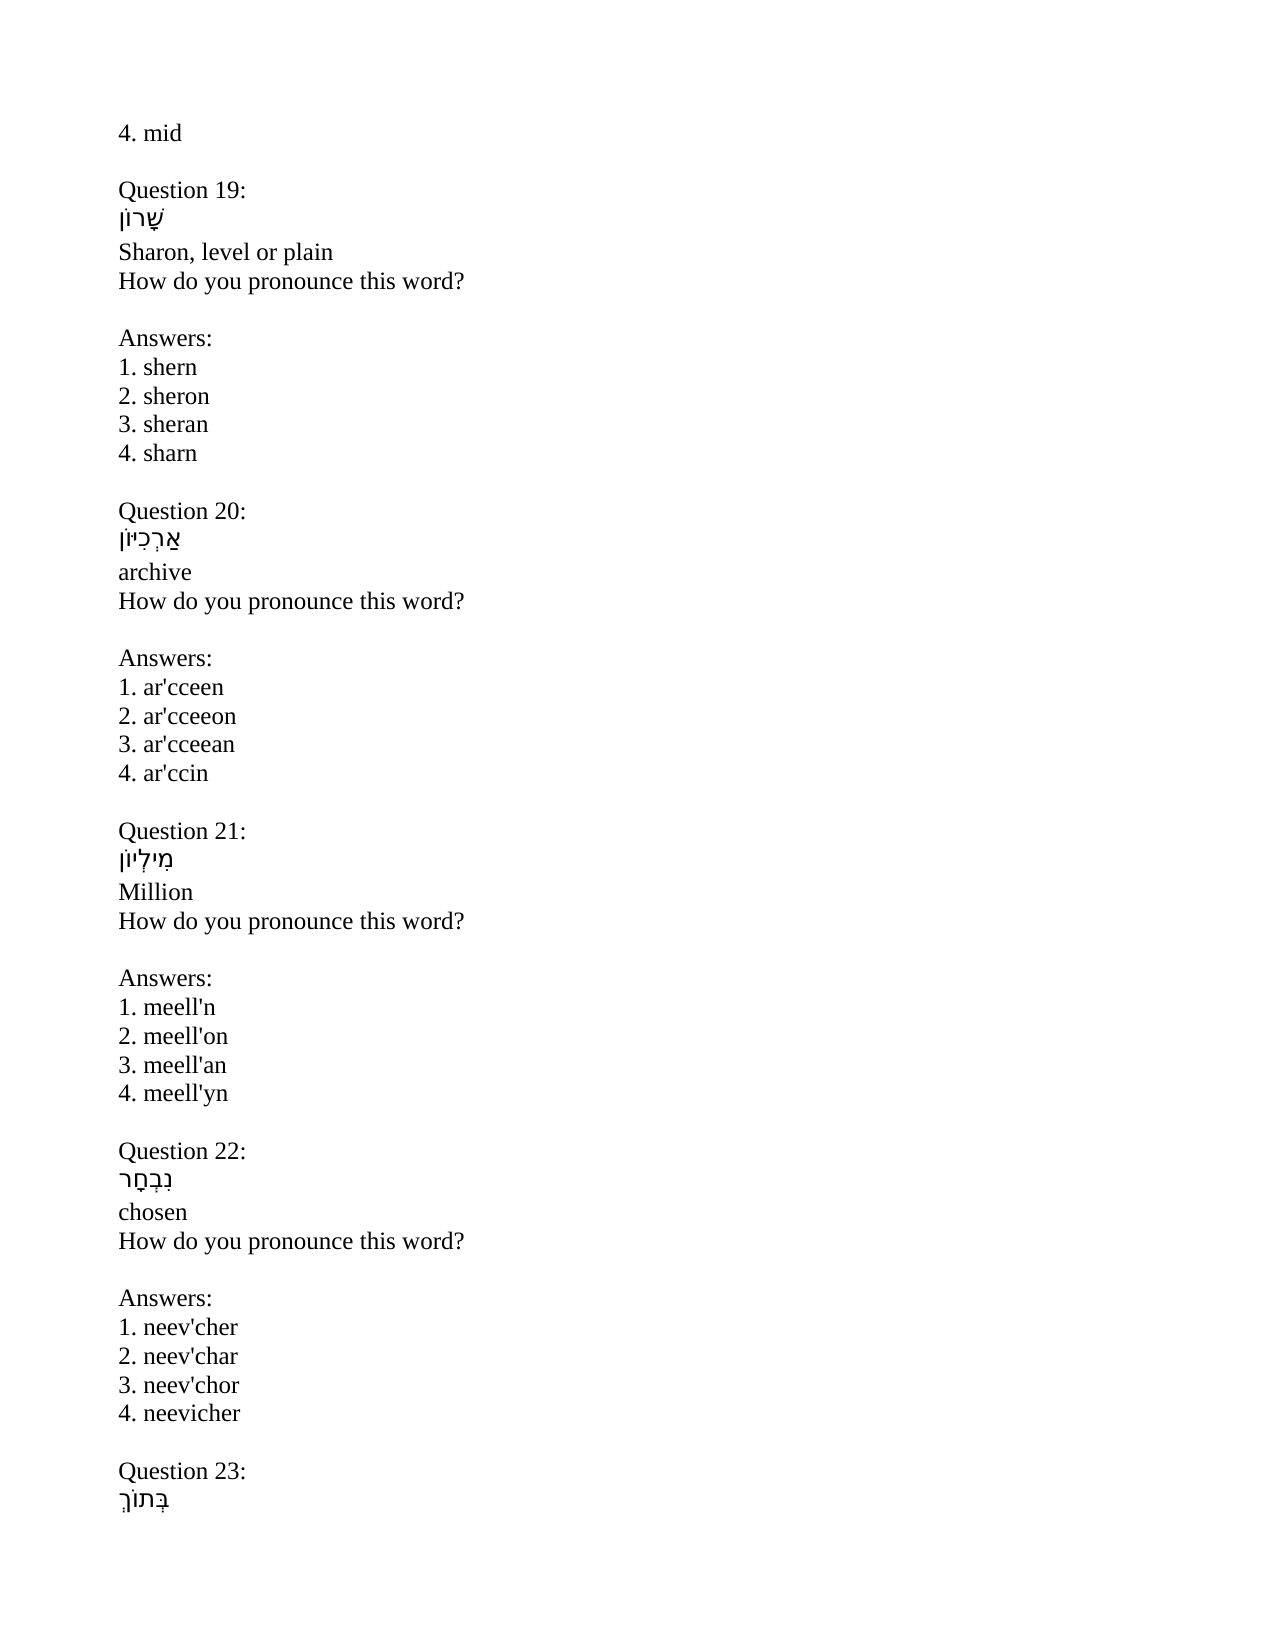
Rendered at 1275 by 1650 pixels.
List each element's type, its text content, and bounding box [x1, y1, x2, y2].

text 4. meell'yn [118, 1078, 1157, 1107]
text Question 19: [118, 176, 1157, 204]
text בְּתוֹךְ [118, 1485, 1157, 1517]
text chosen [118, 1197, 1157, 1226]
text 3. neev'chor [118, 1370, 1157, 1398]
text 4. neevicher [118, 1398, 1157, 1427]
text 2. sheron [118, 381, 1157, 409]
text archive [118, 557, 1157, 586]
text 2. ar'cceeon [118, 701, 1157, 729]
text How do you pronounce this word? [118, 266, 1157, 294]
text Question 21: [118, 816, 1157, 844]
text 3. ar'cceean [118, 729, 1157, 758]
text Answers: [118, 963, 1157, 992]
text נִבְחָר [118, 1165, 1157, 1197]
text Question 23: [118, 1456, 1157, 1485]
text אַרְכִיּוֹן [118, 524, 1157, 557]
text Answers: [118, 643, 1157, 672]
text 1. meell'n [118, 992, 1157, 1021]
text 3. meell'an [118, 1050, 1157, 1078]
text 4. ar'ccin [118, 758, 1157, 787]
text 4. mid [118, 118, 1157, 147]
text How do you pronounce this word? [118, 586, 1157, 614]
text מִילְיוֹן [118, 844, 1157, 877]
text Question 20: [118, 496, 1157, 524]
text 2. meell'on [118, 1021, 1157, 1050]
text 1. shern [118, 352, 1157, 381]
text 1. neev'cher [118, 1312, 1157, 1341]
text 4. sharn [118, 438, 1157, 467]
text How do you pronounce this word? [118, 1226, 1157, 1255]
text Sharon, level or plain [118, 237, 1157, 266]
text Question 22: [118, 1136, 1157, 1165]
text 1. ar'cceen [118, 672, 1157, 701]
text Million [118, 877, 1157, 906]
text Answers: [118, 1283, 1157, 1312]
text 3. sheran [118, 409, 1157, 438]
text 2. neev'char [118, 1341, 1157, 1370]
text How do you pronounce this word? [118, 906, 1157, 935]
text שָׁרוֹן [118, 204, 1157, 237]
text Answers: [118, 323, 1157, 352]
